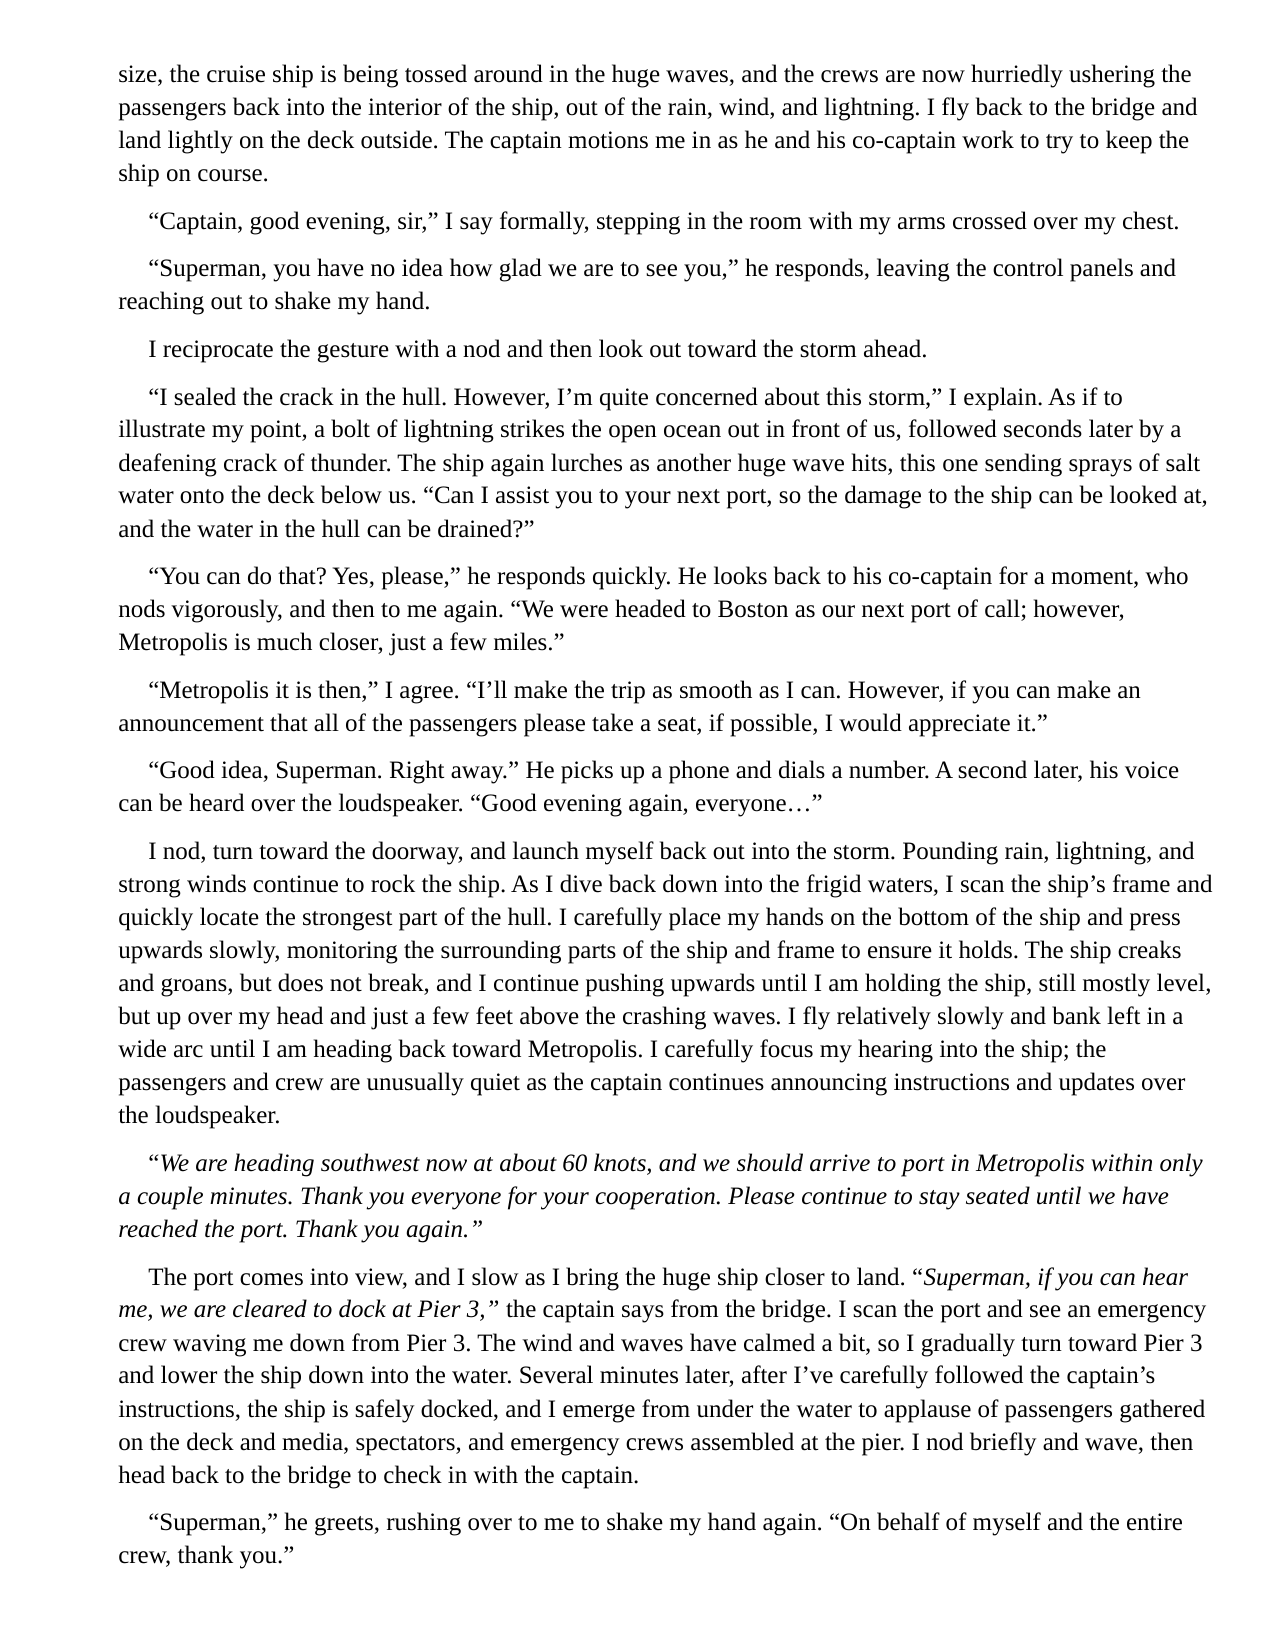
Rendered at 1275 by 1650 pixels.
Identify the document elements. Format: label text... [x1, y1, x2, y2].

text The port comes into view, and I slow as I bring the huge ship closer to land. “Superman, if you can hear me, we are cleared to dock at Pier 3,” the captain says from the bridge. I scan the port and see an emergency crew waving me down from Pier 3. The wind and waves have calmed a bit, so I gradually turn toward Pier 3 and lower the ship down into the water. Several minutes later, after I’ve carefully followed the captain’s instructions, the ship is safely docked, and I emerge from under the water to applause of passengers gathered on the deck and media, spectators, and emergency crews assembled at the pier. I nod briefly and wave, then head back to the bridge to check in with the captain. [118, 1262, 1216, 1488]
text “Superman, you have no idea how glad we are to see you,” he responds, leaving the control panels and reaching out to shake my hand. [118, 253, 1216, 315]
text size, the cruise ship is being tossed around in the huge waves, and the crews are now hurriedly ushering the passengers back into the interior of the ship, out of the rain, wind, and lightning. I fly back to the bridge and land lightly on the deck outside. The captain motions me in as he and his co-captain work to try to keep the ship on course. [118, 59, 1216, 187]
text “We are heading southwest now at about 60 knots, and we should arrive to port in Metropolis within only a couple minutes. Thank you everyone for your cooperation. Please continue to stay seated until we have reached the port. Thank you again.” [118, 1148, 1216, 1243]
text “You can do that? Yes, please,” he responds quickly. He looks back to his co-captain for a moment, who nods vigorously, and then to me again. “We were headed to Boston as our next port of call; however, Metropolis is much closer, just a few miles.” [118, 561, 1216, 656]
text “I sealed the crack in the hull. However, I’m quite concerned about this storm,” I explain. As if to illustrate my point, a bolt of lightning strikes the open ocean out in front of us, followed seconds later by a deafening crack of thunder. The ship again lurches as another huge wave hits, this one sending sprays of salt water onto the deck below us. “Can I assist you to your next port, so the damage to the ship can be looked at, and the water in the hull can be drained?” [118, 382, 1216, 542]
text I reciprocate the gesture with a nod and then look out toward the storm ahead. [118, 334, 1216, 363]
text “Captain, good evening, sir,” I say formally, stepping in the room with my arms crossed over my chest. [118, 206, 1216, 234]
text “Metropolis it is then,” I agree. “I’ll make the trip as smooth as I can. However, if you can make an announcement that all of the passengers please take a seat, if possible, I would appreciate it.” [118, 675, 1216, 737]
text “Good idea, Superman. Right away.” He picks up a phone and dials a number. A second later, his voice can be heard over the loudspeaker. “Good evening again, everyone…” [118, 756, 1216, 817]
text “Superman,” he greets, rushing over to me to shake my hand again. “On behalf of myself and the entire crew, thank you.” [118, 1507, 1216, 1569]
text I nod, turn toward the doorway, and launch myself back out into the storm. Pounding rain, lightning, and strong winds continue to rock the ship. As I dive back down into the frigid waters, I scan the ship’s frame and quickly locate the strongest part of the hull. I carefully place my hands on the bottom of the ship and press upwards slowly, monitoring the surrounding parts of the ship and frame to ensure it holds. The ship creaks and groans, but does not break, and I continue pushing upwards until I am holding the ship, still mostly level, but up over my head and just a few feet above the crashing waves. I fly relatively slowly and bank left in a wide arc until I am heading back toward Metropolis. I carefully focus my hearing into the ship; the passengers and crew are unusually quiet as the captain continues announcing instructions and updates over the loudspeaker. [118, 836, 1216, 1129]
